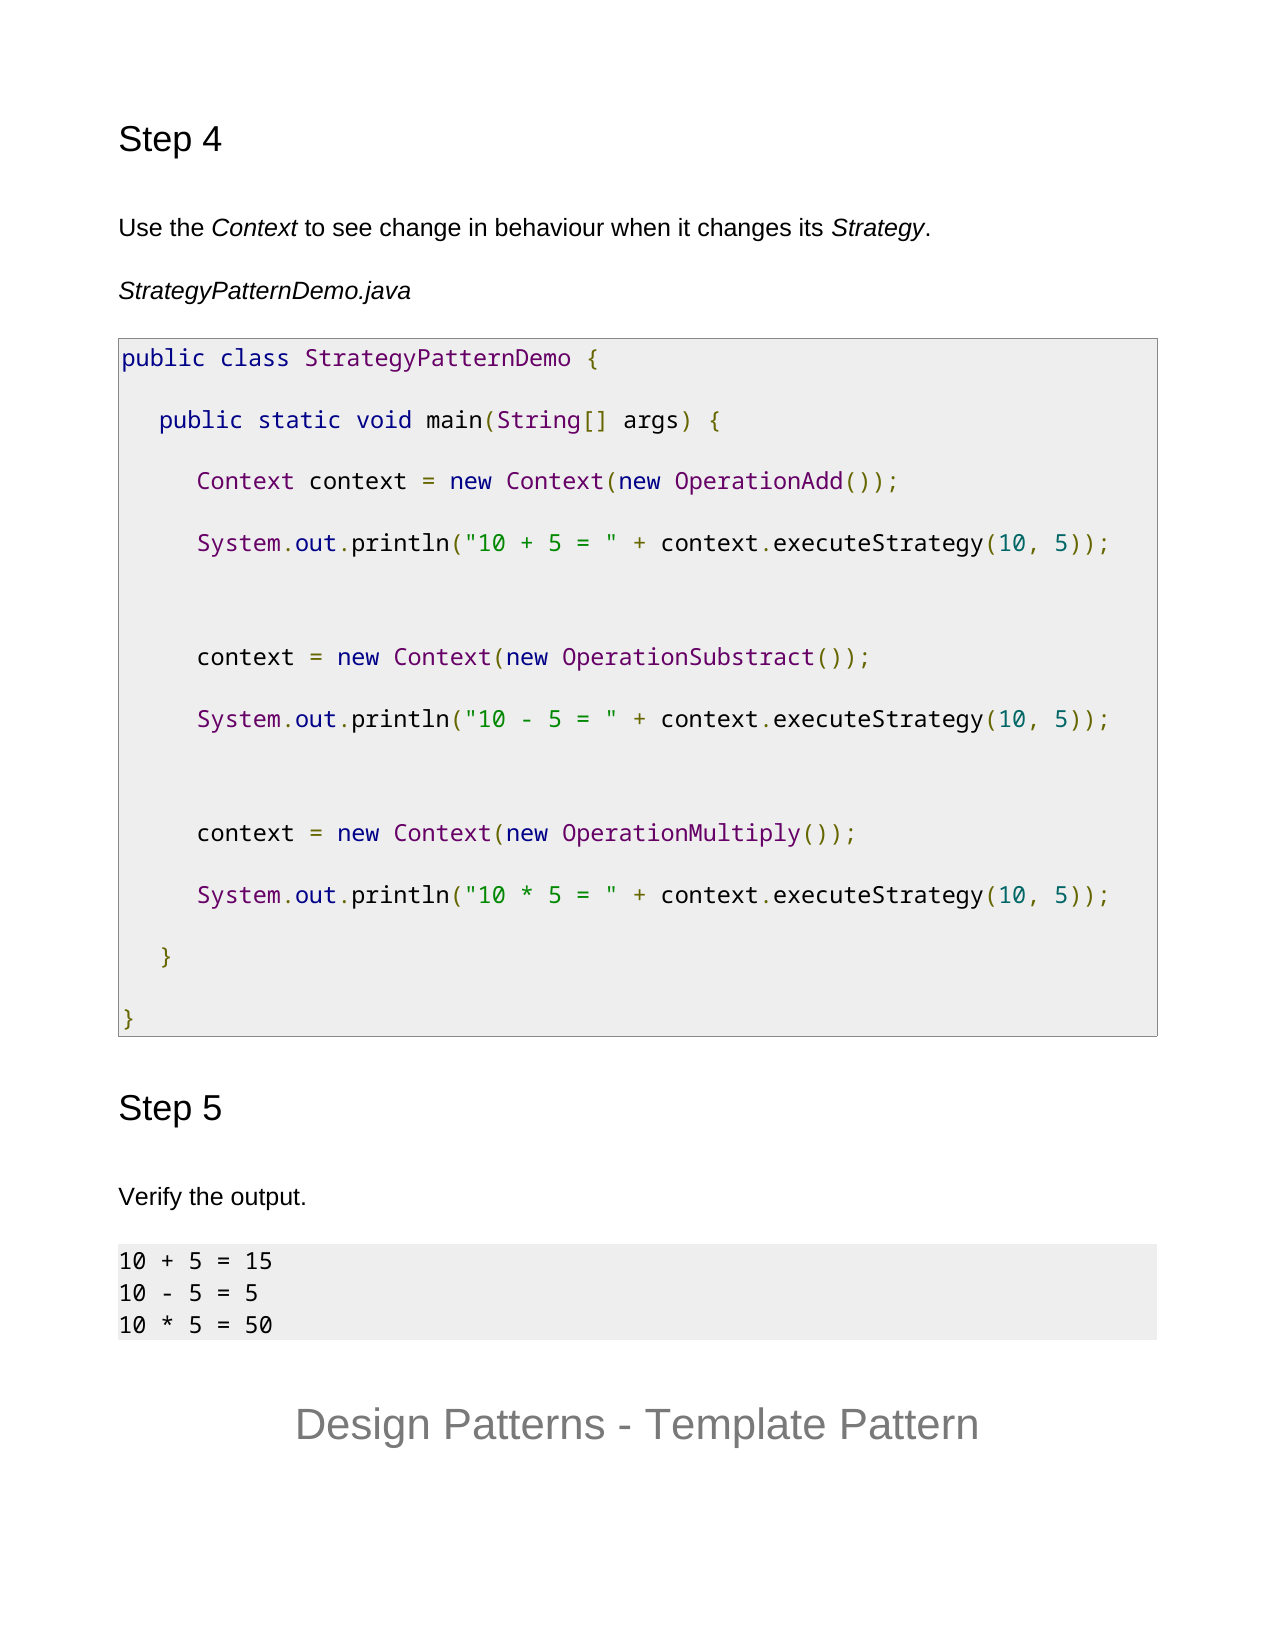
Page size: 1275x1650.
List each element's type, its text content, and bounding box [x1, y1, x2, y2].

text StrategyPatternDemo.java [118, 276, 1157, 304]
text 10 + 5 = 15 [118, 1244, 1157, 1276]
subtitle Step 4 [118, 118, 1157, 159]
text } [119, 936, 1157, 971]
text 10 - 5 = 5 [118, 1276, 1157, 1308]
subtitle Design Patterns - Template Pattern [118, 1398, 1157, 1449]
text Use the Context to see change in behaviour when it changes its Strategy. [118, 213, 1157, 242]
text context = new Context(new OperationMultiply()); [119, 813, 1157, 848]
subtitle Step 5 [118, 1086, 1157, 1128]
text 10 * 5 = 50 [118, 1308, 1157, 1340]
text public class StrategyPatternDemo { [119, 339, 1157, 373]
text context = new Context(new OperationSubstract()); [119, 637, 1157, 672]
text } [119, 998, 1157, 1036]
text System.out.println("10 * 5 = " + context.executeStrategy(10, 5)); [119, 875, 1157, 910]
text public static void main(String[] args) { [119, 400, 1157, 435]
text System.out.println("10 + 5 = " + context.executeStrategy(10, 5)); [119, 523, 1157, 558]
text System.out.println("10 - 5 = " + context.executeStrategy(10, 5)); [119, 699, 1157, 734]
text Verify the output. [118, 1182, 1157, 1210]
text Context context = new Context(new OperationAdd()); [119, 461, 1157, 496]
